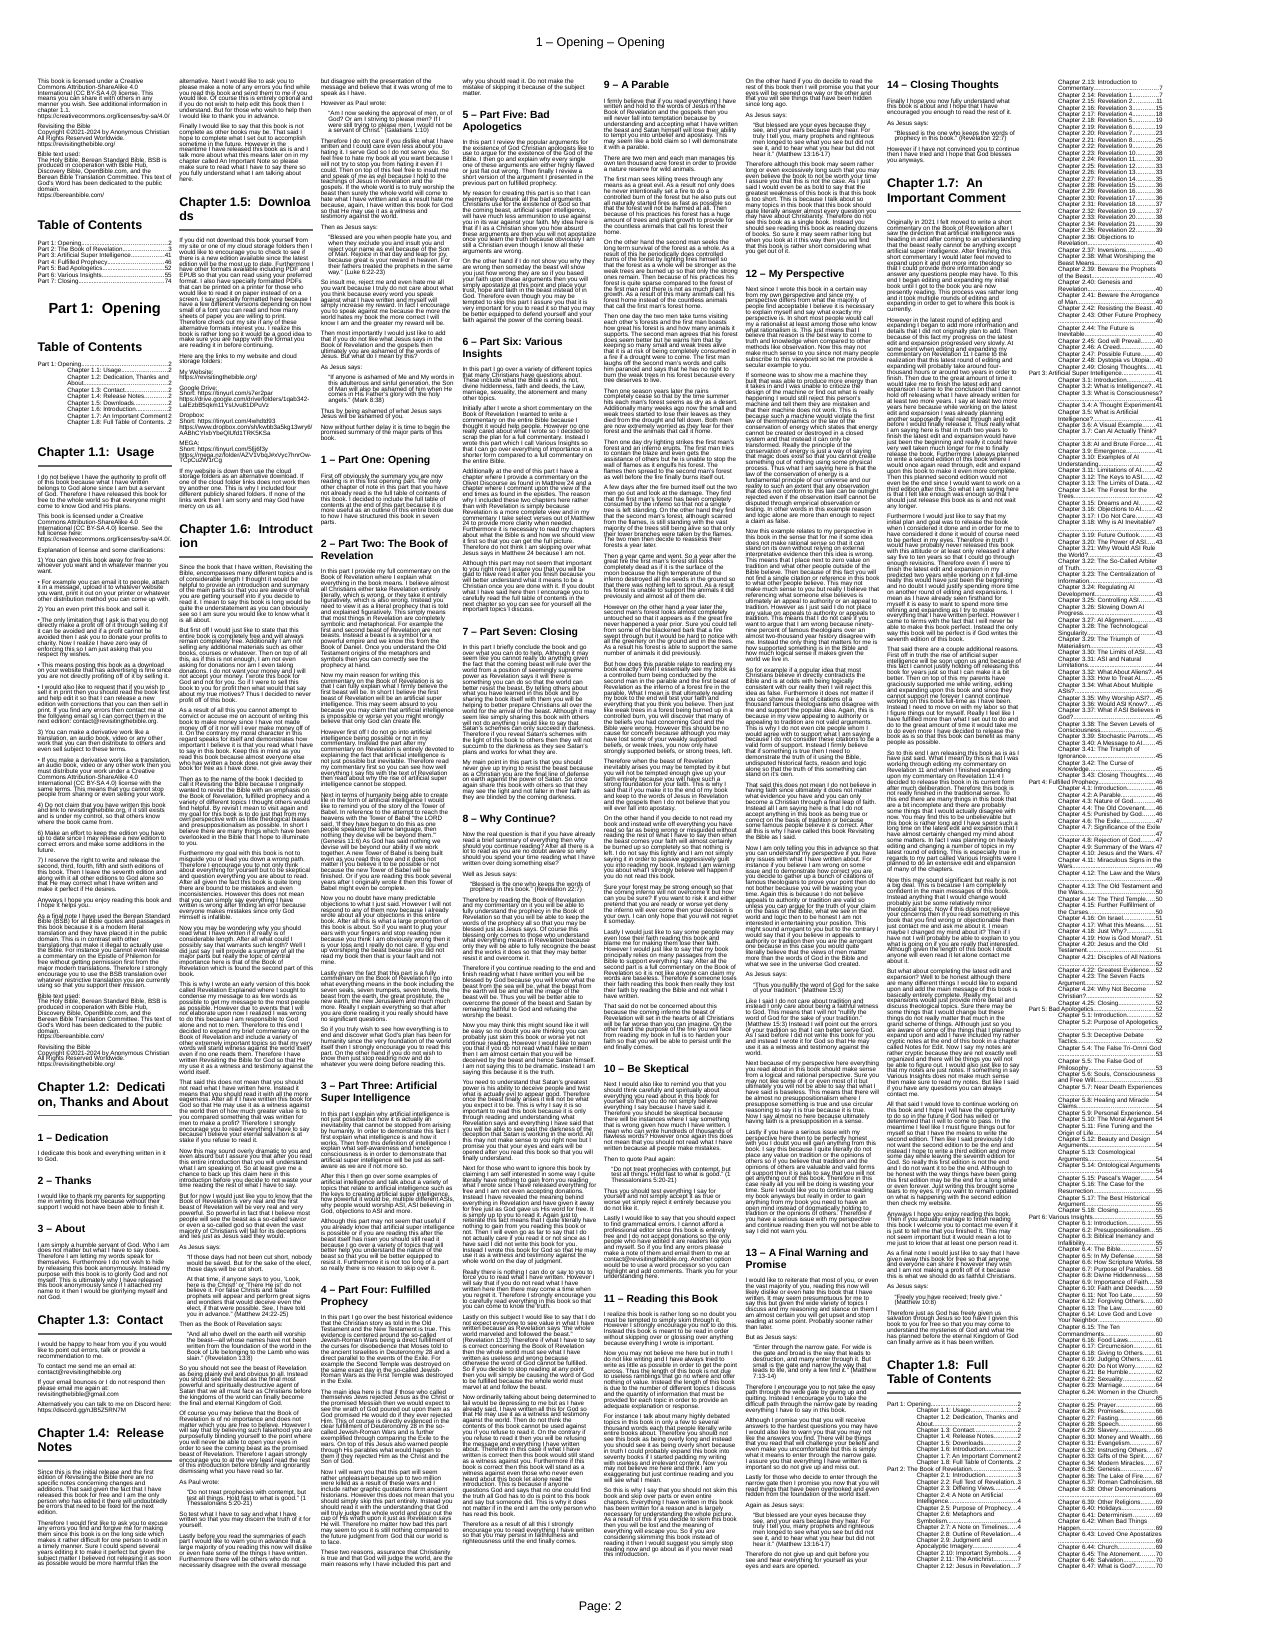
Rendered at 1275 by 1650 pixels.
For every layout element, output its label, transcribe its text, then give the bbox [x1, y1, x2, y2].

subtitle Introduction [179, 521, 313, 556]
text If your email bounces or I do not respond then please email me again at: revisitingthebible@gmail.com [37, 1380, 172, 1398]
text Chapter 6.24: Women in the Church 65 [1058, 1389, 1162, 1402]
text Chapter 2.11: The Antichrist 7 [916, 1557, 1021, 1563]
text Chapter 6.13: The Law 60 [1058, 1305, 1162, 1311]
text Chapter 3.41: The Triumph of Ignorance 45 [1058, 747, 1162, 760]
text As Jesus says: [887, 120, 1021, 126]
text As Jesus says: [887, 1284, 1021, 1290]
subtitle Reading this Book [604, 1292, 738, 1304]
text Part 1: Opening 2 [37, 361, 172, 368]
text Chapter 2.18: Revelation 5 19 [1058, 118, 1162, 124]
text Chapter 3.28: The Technological Singularity 43 [1058, 623, 1162, 636]
text Chapter 3.21: Why Would ASI Rule the World? 43 [1058, 545, 1162, 558]
text Part 6: Various Insights 55 [1028, 1214, 1162, 1221]
text Chapter 3.31: ASI and Natural Limitations 44 [1058, 656, 1162, 669]
text Chapter 2.30: Revelation 17 36 [1058, 195, 1162, 202]
text Chapter 6.18: Giving to Others 61 [1058, 1350, 1162, 1357]
subtitle Usage [37, 445, 172, 467]
text Chapter 2.40: Genesis and Revelation 40 [1058, 279, 1162, 293]
text Chapter 4.25: Closing 52 [1058, 1000, 1162, 1006]
text Chapter 2.22: Revelation 9 26 [1058, 144, 1162, 150]
text Chapter 4.1: Introduction 46 [1058, 786, 1162, 792]
text Chapter 5.7: Near Death Experiences 54 [1058, 1084, 1162, 1097]
text This book is licensed under a Creative Commons Attribution-ShareAlike 4.0 International (CC BY-SA 4.0) license. This means you can share it with others in any manner you wish. See additional information in chapter 1.1. https://creativecommons.org/licenses/by-sa/4.0/ [37, 79, 172, 120]
text Bible text used: The Holy Bible, Berean Standard Bible, BSB is produced in cooperation with Bible Hub, Discovery Bible, OpenBible.com, and the Berean Bible Translation Committee. This text of God's Word has been dedicated to the public domain. https://bereanbible.com/ [37, 152, 172, 198]
subtitle Part Four: Fulfilled Prophecy [321, 1284, 455, 1308]
text Chapter 3.7: Can AI Actually Think? 41 [1058, 429, 1162, 442]
text Chapter 3.1: Introduction 41 [1058, 377, 1162, 383]
text Chapter 1.4: Release Notes 2 [916, 1434, 1021, 1440]
text Chapter 2.3: Differing Views 4 [916, 1485, 1021, 1492]
text Chapter 5.2: Purpose of Apologetics 52 [1058, 1019, 1162, 1032]
text Chapter 3.9: Emergence 41 [1058, 448, 1162, 455]
text Chapter 4.20: Jesus and the Old Testament 51 [1058, 941, 1162, 954]
text Chapter 6.12: Forgiving Others 60 [1058, 1298, 1162, 1305]
text Chapter 5.11: Fine Tuning and the Origin of Life 54 [1058, 1123, 1162, 1136]
subtitle Part One: Opening [321, 454, 455, 466]
text Chapter 1.1: Usage 2 [67, 368, 172, 374]
text Chapter 3.12: The Keys to ASI 42 [1058, 474, 1162, 481]
text Chapter 4.2: A Parable 46 [1058, 792, 1162, 799]
text Chapter 2.31: Revelation 18 37 [1058, 202, 1162, 208]
text Chapter 3.22: The So-Called Arbiter of Truth 43 [1058, 558, 1162, 571]
text Chapter 2.32: Revelation 19 37 [1058, 208, 1162, 215]
subtitle Part Two: The Book of Revelation [321, 538, 455, 562]
text Chapter 2.24: Revelation 11 30 [1058, 157, 1162, 163]
text Chapter 4.24: Why Not Become Christian? 52 [1058, 987, 1162, 1000]
text Then to quote Paul again: [604, 1156, 738, 1162]
text As Jesus says: [745, 972, 879, 978]
text Chapter 2.15: Revelation 2 11 [1058, 98, 1162, 105]
text Chapter 5.9: Personal Experience 54 [1058, 1110, 1162, 1117]
text To contact me send me an email at: contact@revisitingthebible.org [37, 1364, 172, 1376]
text Chapter 3.34: What About Multiple ASIs? 45 [1058, 682, 1162, 695]
text Chapter 1.2: Dedication, Thanks and About 2 [916, 1414, 1021, 1427]
text I would be happy to hear from you if you would like to point out errors, talk or provide a recommendation to me. [37, 1342, 172, 1360]
text Chapter 5.17: The Best Historical Argument 55 [1058, 1195, 1162, 1208]
text Chapter 2.13: Introduction to Commentary 7 [1058, 79, 1162, 92]
text Chapter 6.47: What is God? 70 [1058, 1564, 1162, 1570]
text Chapter 2.7: A Note on Timelines 4 [916, 1524, 1021, 1531]
text Chapter 5.15: Pascal’s Wager 54 [1058, 1175, 1162, 1182]
subtitle Full Table of Contents [887, 1357, 1021, 1392]
text Chapter 6.2: Presuppositionalism 55 [1058, 1227, 1162, 1234]
text As Jesus says: [179, 1245, 313, 1251]
text Part 1: Opening 2 [887, 1401, 1021, 1408]
text Chapter 6.41: Determinism 69 [1058, 1512, 1162, 1518]
text Thus by being ashamed of what Jesus says Jesus will be ashamed of you. [321, 408, 455, 420]
subtitle Contact [37, 1313, 172, 1335]
text Chapter 3.19: Future Outlook 43 [1058, 532, 1162, 539]
text Chapter 6.21: Be Humble 62 [1058, 1369, 1162, 1376]
text Chapter 6.25: Prayer 66 [1058, 1402, 1162, 1408]
text Chapter 2.26: Revelation 13 33 [1058, 169, 1162, 176]
subtitle Closing Thoughts [887, 79, 1021, 91]
text Chapter 2.41: Beware the Arrogance of Man 40 [1058, 293, 1162, 306]
text Chapter 6.4: The Bible 57 [1058, 1247, 1162, 1253]
text Chapter 1.3: Contact 2 [67, 387, 172, 393]
subtitle Release Notes [37, 1426, 172, 1462]
text Chapter 6.14: Love God and Love Your Neighbor 60 [1058, 1311, 1162, 1324]
text Chapter 3.14: The Forest for the Trees 42 [1058, 487, 1162, 500]
text 6) Make an effort to keep the edition you have up to date since I may release a new edition to correct errors and make some additions in the future. [37, 830, 172, 853]
text Chapter 3.40: A Message to AI 45 [1058, 740, 1162, 747]
text Chapter 6.38: Other Denominations 69 [1058, 1486, 1162, 1499]
text Chapter 4.7: Significance of the Exile 47 [1058, 824, 1162, 837]
text Part 7: Closing 74 [37, 278, 172, 285]
text Chapter 2.14: Revelation 1 7 [1058, 92, 1162, 98]
text Chapter 5.8: Healing and Miracle Claims 54 [1058, 1097, 1162, 1110]
text Chapter 5.18: Closing 55 [1058, 1208, 1162, 1214]
text Chapter 3.6: A Visual Example 41 [1058, 422, 1162, 429]
text Chapter 2.17: Revelation 4 18 [1058, 111, 1162, 118]
text Revisiting the Bible Copyright ©2021-2024 by Anonymous Christian All Rights Reserved Worldwide. https://revisitingthebible.org/ [37, 1045, 172, 1068]
text Chapter 2.29: Revelation 16 36 [1058, 189, 1162, 195]
subtitle Downloads [179, 194, 313, 229]
text Chapter 1.5: Downloads 2 [67, 400, 172, 406]
text Chapter 3.25: Controlling ASI 43 [1058, 597, 1162, 604]
text Part 4: Fulfilled Prophecy 46 [1028, 779, 1162, 786]
text Chapter 4.11: Miraculous Signs in the Wars 49 [1058, 857, 1162, 870]
text Dropbox: Short: https://tinyurl.com/4whdtd93 https://www.dropbox.com/sh/kwbb3a5kg13wry6/AABhCYIxbYbeQlUfd1TRK5KSa [179, 413, 313, 436]
text Chapter 3.29: The Triumph of Materialism 43 [1058, 636, 1162, 649]
subtitle Dedication, Thanks and About [37, 1080, 172, 1116]
text Chapter 6.10: Faith and Deeds 59 [1058, 1285, 1162, 1292]
text Here are the links to my website and cloud storage folders: [179, 353, 313, 365]
text Chapter 6.40: Holidays 69 [1058, 1505, 1162, 1512]
text Part 3: Artificial Super Intelligence 41 [37, 253, 172, 259]
text Chapter 3.15: Dreams and AI 42 [1058, 500, 1162, 507]
text “Freely you have received; freely give.” (Matthew 10:8) [894, 1294, 1021, 1306]
text Part 4: Fulfilled Prophecy 46 [37, 259, 172, 266]
text Chapter 2.10: Important Symbols 4 [916, 1550, 1021, 1557]
text Chapter 5.3: Deceptive Debate Tactics 52 [1058, 1032, 1162, 1045]
text Well as Jesus says: [462, 871, 596, 877]
subtitle Part Seven: Closing [462, 625, 596, 637]
text Part 1: Opening 2 [37, 240, 172, 246]
text Chapter 2.34: Revelation 21 39 [1058, 221, 1162, 228]
text Chapter 1.6: Introduction 2 [916, 1447, 1021, 1453]
text Chapter 6.45: The Atonement 70 [1058, 1551, 1162, 1557]
text MEGA: Short: https://tinyurl.com/5fjj6f3y https://mega.nz/folder/AZV1VbqJ#xVyc7hnrOw-TCpCu2W1rCg [179, 441, 313, 464]
text Thus you should test everything I say for yourself and not simply accept it as true or worse yet simply reject it entirely because you do not like it. [604, 1188, 738, 1212]
text I dedicate this book and everything written in it to God. [37, 1151, 172, 1162]
text Chapter 3.17: I Do Not Care 43 [1058, 513, 1162, 519]
text Chapter 6.30: Money and Wealth 66 [1058, 1434, 1162, 1441]
text Chapter 6.22: Sexuality 62 [1058, 1376, 1162, 1382]
text Chapter 2.43: Other Future Prophecy 40 [1058, 312, 1162, 325]
text Chapter 2.36: Objections to Revelation 40 [1058, 234, 1162, 247]
text Chapter 3.30: The Limits of ASI 43 [1058, 649, 1162, 656]
subtitle Thanks [37, 1174, 172, 1186]
text Chapter 4.15: Further Fulfillment of the Curses 50 [1058, 902, 1162, 915]
text Chapter 2.16: Revelation 3 15 [1058, 105, 1162, 111]
text Chapter 6.32: Instructing Others 67 [1058, 1447, 1162, 1454]
text Chapter 2.48: Dystopia vs Utopia 40 [1058, 357, 1162, 364]
text Chapter 6.5: In My Defense 58 [1058, 1253, 1162, 1259]
text Chapter 5.1: Introduction 52 [1058, 1013, 1162, 1019]
text As Paul wrote: [179, 1479, 313, 1485]
text Chapter 2.28: Revelation 15 36 [1058, 182, 1162, 189]
subtitle Be Skeptical [604, 1063, 738, 1074]
subtitle Dedication [37, 1131, 172, 1143]
text Chapter 6.31: Evangelism 67 [1058, 1441, 1162, 1447]
text Chapter 5.5: The False God of Philosophy 53 [1058, 1058, 1162, 1071]
text Part 3: Artificial Super Intelligence 41 [1028, 370, 1162, 377]
text Chapter 2.9: Judgment and Apocalyptic Imagery 4 [916, 1537, 1021, 1550]
text Chapter 6.6: How Scripture Works 58 [1058, 1259, 1162, 1266]
text Chapter 2.33: Revelation 20 38 [1058, 215, 1162, 221]
text Chapter 5.6: Souls, Consciousness and Free Will 53 [1058, 1071, 1162, 1084]
text Chapter 6.29: Slavery 66 [1058, 1428, 1162, 1434]
text Chapter 6.15: The Ten Commandments 60 [1058, 1324, 1162, 1337]
text Chapter 6.8: Divine Hiddenness 58 [1058, 1272, 1162, 1279]
text Chapter 6.3: Biblical Inerrancy and Infallibility 55 [1058, 1234, 1162, 1247]
subtitle Part Five: Bad Apologetics [462, 108, 596, 132]
text Chapter 4.10: Jesus and the Wars 47 [1058, 850, 1162, 857]
subtitle Table of Contents [37, 339, 172, 354]
text Then as the Book of Revelation says: [179, 1322, 313, 1328]
text Google Drive: Short: https://tinyurl.com/s7er2par https://drive.google.com/drive/folders/1qab342-LalEzbB5qkm11YsUvu81DPuVz [179, 386, 313, 409]
text Chapter 3.37: What if ASI Believes in God? 45 [1058, 708, 1162, 721]
text Alternatively you can talk to me on Discord here: https://discord.gg/nJB5Z5RN7M [37, 1402, 172, 1414]
text Chapter 2.39: Beware the Prophets of the Beast 40 [1058, 267, 1162, 279]
text Chapter 2.25: Revelation 12 33 [1058, 163, 1162, 169]
text Chapter 2.1: Introduction 3 [916, 1472, 1021, 1479]
text Revisiting the Bible Copyright ©2021-2024 by Anonymous Christian All Rights Reserved Worldwide. https://revisitingthebible.org/ [37, 124, 172, 147]
text Part 5: Bad Apologetics 52 [1028, 1006, 1162, 1013]
subtitle Table of Contents [37, 218, 172, 232]
text Chapter 6.27: Fasting 66 [1058, 1415, 1162, 1421]
subtitle A Final Warning and Promise [745, 1247, 879, 1271]
text Chapter 1.3: Contact 2 [916, 1427, 1021, 1434]
text Chapter 3.3: What is Consciousness? 41 [1058, 390, 1162, 403]
text Chapter 6.34: Modern Miracles 67 [1058, 1460, 1162, 1467]
subtitle Part Three: Artificial Super Intelligence [321, 1080, 455, 1104]
text Chapter 2.20: Revelation 7 23 [1058, 131, 1162, 137]
text Chapter 6.26: Promises 66 [1058, 1408, 1162, 1415]
text So test what I have to say and what I have written so that you may discern the truth of it for yourself. [179, 1512, 313, 1529]
text Chapter 5.16: The Case for the Resurrection 55 [1058, 1182, 1162, 1195]
text Chapter 1.5: Downloads 2 [916, 1440, 1021, 1447]
text Chapter 6.23: Marriage 64 [1058, 1382, 1162, 1389]
text Chapter 3.27: AI Alignment 43 [1058, 617, 1162, 623]
text Chapter 6.46: Salvation 70 [1058, 1557, 1162, 1564]
text Chapter 6.42: When Bad Things Happen 69 [1058, 1518, 1162, 1531]
text Chapter 4.18: Just Why? 51 [1058, 928, 1162, 935]
text Chapter 2.46: A Creed 40 [1058, 344, 1162, 351]
text Chapter 4.13: The Old Testament and the Wars 50 [1058, 883, 1162, 896]
text Chapter 6.43: Loved One Apostatizes 69 [1058, 1531, 1162, 1544]
text As Jesus says: [321, 365, 455, 371]
text Part 2: The Book of Revelation 3 [37, 246, 172, 253]
subtitle Why Continue? [462, 813, 596, 824]
text As Jesus says: [745, 112, 879, 118]
text 1) You can give this book away for free to whoever you want and in whatever manner you want. [37, 558, 172, 575]
text Chapter 3.5: What is Artificial Intelligence? 41 [1058, 409, 1162, 422]
text Chapter 2.27: Revelation 14 35 [1058, 176, 1162, 182]
text Chapter 4.16: On Israel 51 [1058, 915, 1162, 922]
text Chapter 6.19: Judging Others 61 [1058, 1357, 1162, 1363]
subtitle Part Six: Various Insights [462, 335, 596, 359]
text Chapter 6.17: Circumcision 61 [1058, 1344, 1162, 1350]
text Chapter 3.24: Regulating AI Development 43 [1058, 584, 1162, 597]
text Chapter 6.44: Church 69 [1058, 1544, 1162, 1551]
text Chapter 4.6: The Exile 47 [1058, 818, 1162, 824]
text Chapter 3.42: The Curse of Knowledge 45 [1058, 760, 1162, 773]
text Chapter 3.23: The Centralization of Information 43 [1058, 571, 1162, 584]
text Anyways I hope you enjoy reading this book and I hope it helps you. [37, 897, 172, 909]
text Chapter 4.21: Disciples of All Nations 52 [1058, 954, 1162, 967]
text Chapter 4.23: The Seven Facts Argument 52 [1058, 974, 1162, 987]
text However as Paul wrote: [321, 101, 455, 107]
text Chapter 2.4: A Note on Artificial Intelligence 4 [916, 1492, 1021, 1505]
text Chapter 6.20: Do Not Worry 62 [1058, 1363, 1162, 1369]
text Now without further delay it is time to begin the promised summary of the major parts of this book. [321, 424, 455, 442]
text Chapter 3.36: Would ASI Know? 45 [1058, 701, 1162, 708]
text Chapter 6.37: Roman Catholicism 68 [1058, 1479, 1162, 1486]
text Chapter 2.19: Revelation 6 19 [1058, 124, 1162, 131]
text Chapter 3.18: Why is AI Inevitable? 43 [1058, 519, 1162, 532]
text My Website: https://revisitingthebible.org/ [179, 369, 313, 381]
text Bible text used: The Holy Bible, Berean Standard Bible, BSB is produced in cooperation with Bible Hub, Discovery Bible, OpenBible.com, and the Berean Bible Translation Committee. This text of God's Word has been dedicated to the public domain. https://bereanbible.com/ [37, 994, 172, 1040]
text Chapter 2.38: What Worshiping the Beast Means 40 [1058, 253, 1162, 267]
text Chapter 5.14: Ontological Arguments 54 [1058, 1162, 1162, 1175]
text This book is licensed under a Creative Commons Attribution-ShareAlike 4.0 International (CC BY-SA 4.0) license. See the full license here: https://creativecommons.org/licenses/by-sa/4.0/. [37, 514, 172, 543]
text Chapter 3.38: The Seven Levels of Consciousness 45 [1058, 721, 1162, 734]
subtitle An Important Comment [887, 176, 1021, 211]
text Chapter 2.35: Revelation 22 39 [1058, 228, 1162, 234]
subtitle About [37, 1223, 172, 1235]
text Chapter 6.1: Introduction 55 [1058, 1221, 1162, 1227]
text Chapter 1.1: Usage 2 [916, 1408, 1021, 1414]
text Chapter 2.23: Revelation 10 28 [1058, 150, 1162, 157]
text Chapter 3.26: Slowing Down AI Progress 43 [1058, 604, 1162, 617]
text Part 5: Bad Apologetics 52 [37, 266, 172, 272]
text Chapter 6.16: Food Laws 61 [1058, 1337, 1162, 1344]
text Chapter 2.12: Jesus in Revelation 7 [916, 1563, 1021, 1570]
text But as Jesus says: [745, 1335, 879, 1341]
text Chapter 1.6: Introduction 2 [67, 406, 172, 413]
text Chapter 6.11: Not Too Late 59 [1058, 1292, 1162, 1298]
text However if I have not convinced you to continue then I have tried and I hope that God blesses you anyways. [887, 147, 1021, 164]
text Chapter 5.4: The False Tri-Omni God 53 [1058, 1045, 1162, 1058]
text Chapter 2.37: Inversions 40 [1058, 247, 1162, 253]
text Chapter 2.44: The Future is Inevitable 40 [1058, 325, 1162, 338]
text Part 2: The Book of Revelation 3 [887, 1466, 1021, 1472]
text Chapter 3.33: How to Treat AI 45 [1058, 675, 1162, 682]
text Part 6: Various Insights 55 [37, 272, 172, 278]
text Chapter 4.3: Nature of God 46 [1058, 799, 1162, 805]
text Again as Jesus says: [748, 1503, 879, 1508]
text Chapter 4.5: Punished by God 46 [1058, 812, 1162, 818]
text Chapter 4.22: Greatest Evidence 52 [1058, 967, 1162, 974]
subtitle A Parable [604, 79, 738, 91]
text Chapter 2.21: Revelation 8 25 [1058, 137, 1162, 144]
subtitle Opening [37, 300, 172, 317]
text Chapter 5.12: Beauty and Design Arguments 54 [1058, 1136, 1162, 1149]
text Chapter 1.4: Release Notes 2 [67, 393, 172, 400]
text Chapter 4.4: The Old Covenant 46 [1058, 805, 1162, 812]
subtitle My Perspective [745, 267, 879, 279]
text Chapter 6.35: Genesis 67 [1058, 1467, 1162, 1473]
text Chapter 5.13: Cosmological Arguments 54 [1058, 1149, 1162, 1162]
text Then as Jesus says: [321, 225, 455, 231]
text Chapter 2.6: Metaphors and Symbolism 4 [916, 1511, 1021, 1524]
text Chapter 4.12: The Law and the Wars 49 [1058, 870, 1162, 883]
text Chapter 6.28: Speech 66 [1058, 1421, 1162, 1428]
text Chapter 3.10: Examples of AI Understanding 42 [1058, 455, 1162, 468]
text Chapter 1.2: Dedication, Thanks and About 2 [67, 374, 172, 387]
text Chapter 4.8: Rejection of God 47 [1058, 837, 1162, 844]
